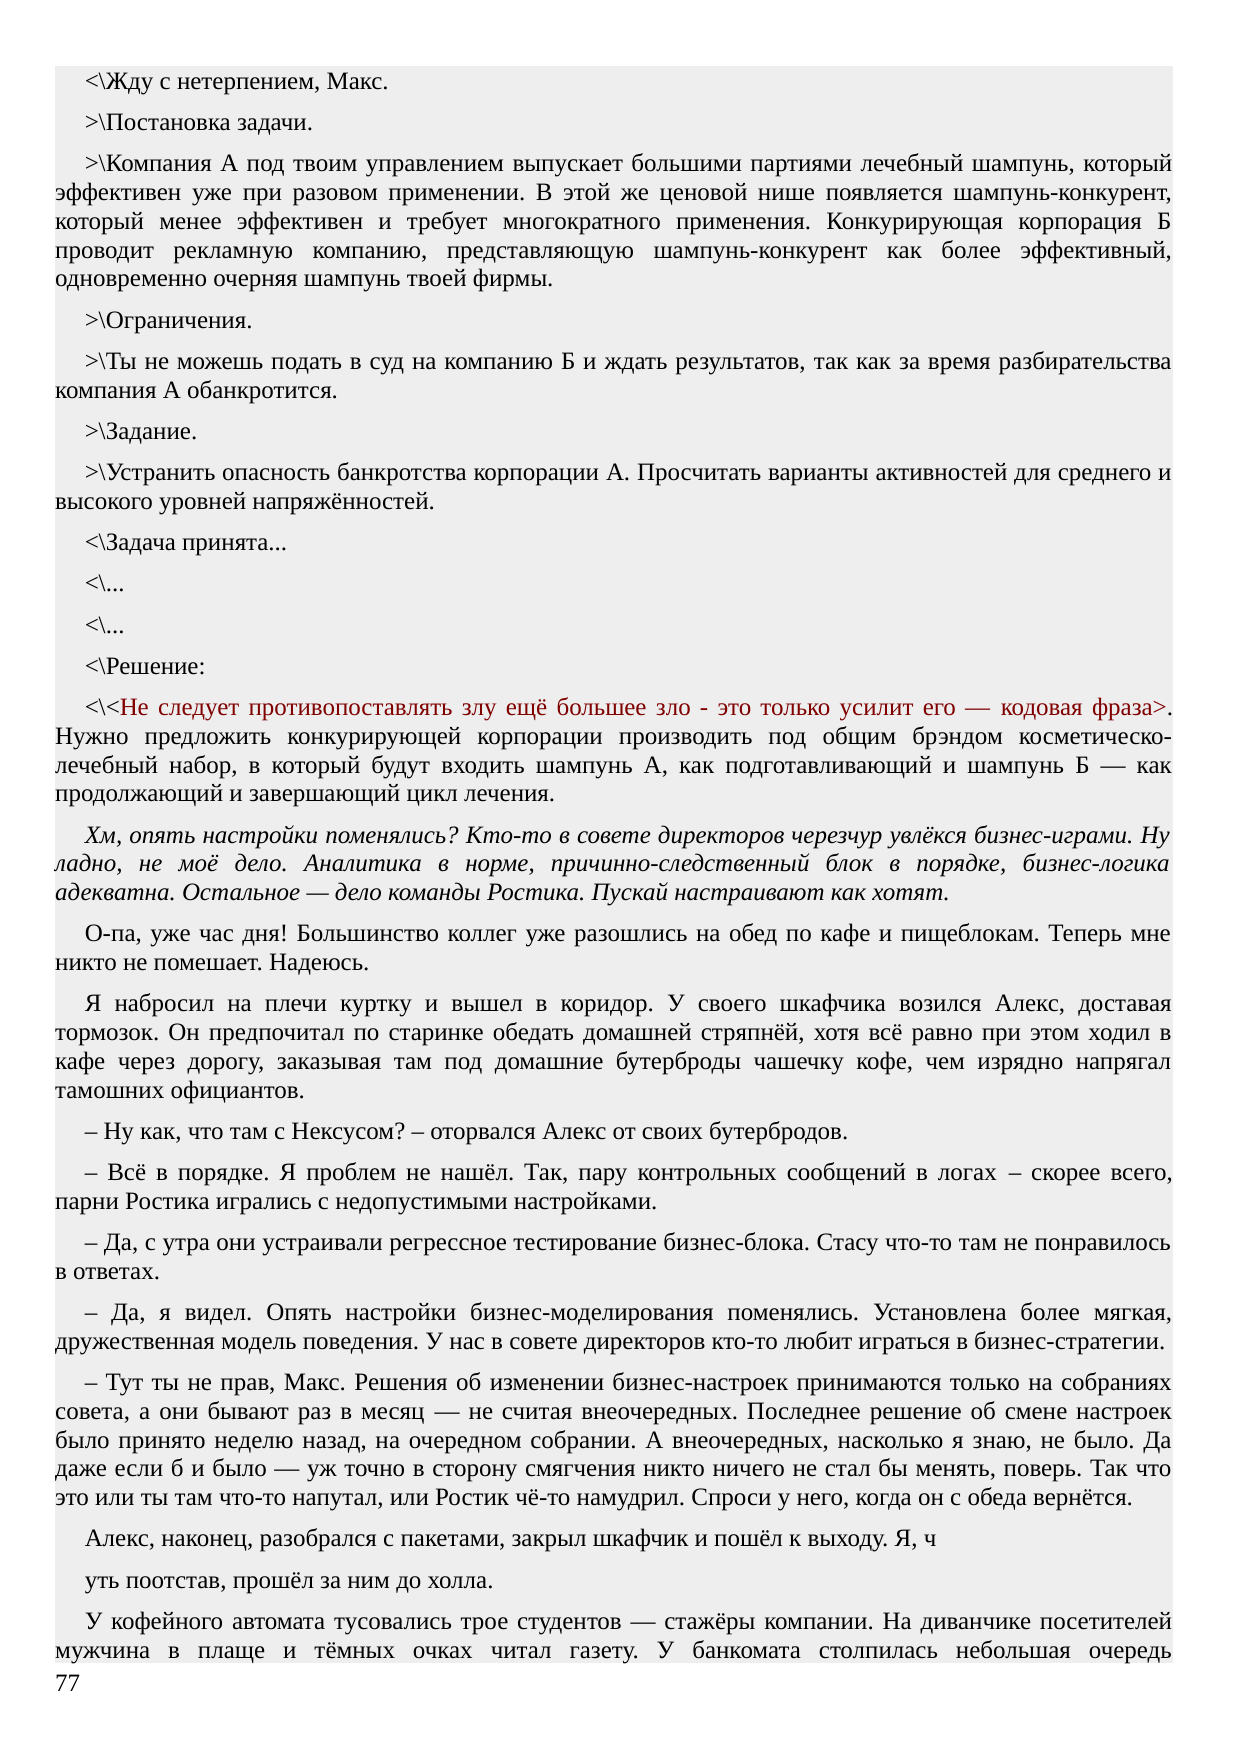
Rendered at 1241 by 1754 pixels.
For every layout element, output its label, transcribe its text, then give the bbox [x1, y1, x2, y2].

text >\Задание. [55, 416, 1173, 445]
text >\Устранить опасность банкротства корпорации А. Просчитать варианты активностей для среднего и высокого уровней напряжённостей. [55, 457, 1173, 515]
text О-па, уже час дня! Большинство коллег уже разошлись на обед по кафе и пищеблокам. Теперь мне никто не помешает. Надеюсь. [55, 918, 1173, 976]
text – Да, с утра они устраивали регрессное тестирование бизнес-блока. Стасу что-то там не понравилось в ответах. [55, 1227, 1173, 1285]
text <\Решение: [55, 651, 1173, 680]
text У кофейного автомата тусовались трое студентов — стажёры компании. На диванчике посетителей мужчина в плаще и тёмных очках читал газету. У банкомата столпилась небольшая очередь [55, 1606, 1173, 1663]
text уть поотстав, прошёл за ним до холла. [55, 1565, 1173, 1593]
text >\Компания А под твоим управлением выпускает большими партиями лечебный шампунь, который эффективен уже при разовом применении. В этой же ценовой нише появляется шампунь-конкурент, который менее эффективен и требует многократного применения. Конкурирующая корпорация Б проводит рекламную компанию, представляющую шампунь-конкурент как более эффективный, одновременно очерняя шампунь твоей фирмы. [55, 148, 1173, 292]
text <\... [55, 610, 1173, 638]
text >\Постановка задачи. [55, 107, 1173, 136]
text >\Ты не можешь подать в суд на компанию Б и ждать результатов, так как за время разбирательства компания А обанкротится. [55, 346, 1173, 403]
text <\<Не следует противопоставлять злу ещё большее зло - это только усилит его — кодовая фраза>. Нужно предложить конкурирующей корпорации производить под общим брэндом косметическо-лечебный набор, в который будут входить шампунь А, как подготавливающий и шампунь Б — как продолжающий и завершающий цикл лечения. [55, 692, 1173, 807]
text <\Жду с нетерпением, Макс. [55, 66, 1173, 95]
text – Ну как, что там с Нексусом? – оторвался Алекс от своих бутербродов. [55, 1116, 1173, 1145]
text – Да, я видел. Опять настройки бизнес-моделирования поменялись. Установлена более мягкая, дружественная модель поведения. У нас в совете директоров кто-то любит играться в бизнес-стратегии. [55, 1297, 1173, 1355]
text Алекс, наконец, разобрался с пакетами, закрыл шкафчик и пошёл к выходу. Я, ч [55, 1523, 1173, 1552]
text – Тут ты не прав, Макс. Решения об изменении бизнес-настроек принимаются только на собраниях совета, а они бывают раз в месяц — не считая внеочередных. Последнее решение об смене настроек было принято неделю назад, на очередном собрании. А внеочередных, насколько я знаю, не было. Да даже если б и было — уж точно в сторону смягчения никто ничего не стал бы менять, поверь. Так что это или ты там что-то напутал, или Ростик чё-то намудрил. Спроси у него, когда он с обеда вернётся. [55, 1367, 1173, 1511]
text <\Задача принята... [55, 527, 1173, 556]
text – Всё в порядке. Я проблем не нашёл. Так, пару контрольных сообщений в логах – скорее всего, парни Ростика игрались с недопустимыми настройками. [55, 1157, 1173, 1215]
text Хм, опять настройки поменялись? Кто-то в совете директоров черезчур увлёкся бизнес-играми. Ну ладно, не моё дело. Аналитика в норме, причинно-следственный блок в порядке, бизнес-логика адекватна. Остальное — дело команды Ростика. Пускай настраивают как хотят. [55, 820, 1173, 906]
text Я набросил на плечи куртку и вышел в коридор. У своего шкафчика возился Алекс, доставая тормозок. Он предпочитал по старинке обедать домашней стряпнёй, хотя всё равно при этом ходил в кафе через дорогу, заказывая там под домашние бутерброды чашечку кофе, чем изрядно напрягал тамошних официантов. [55, 988, 1173, 1103]
text >\Ограничения. [55, 305, 1173, 333]
text <\... [55, 568, 1173, 597]
